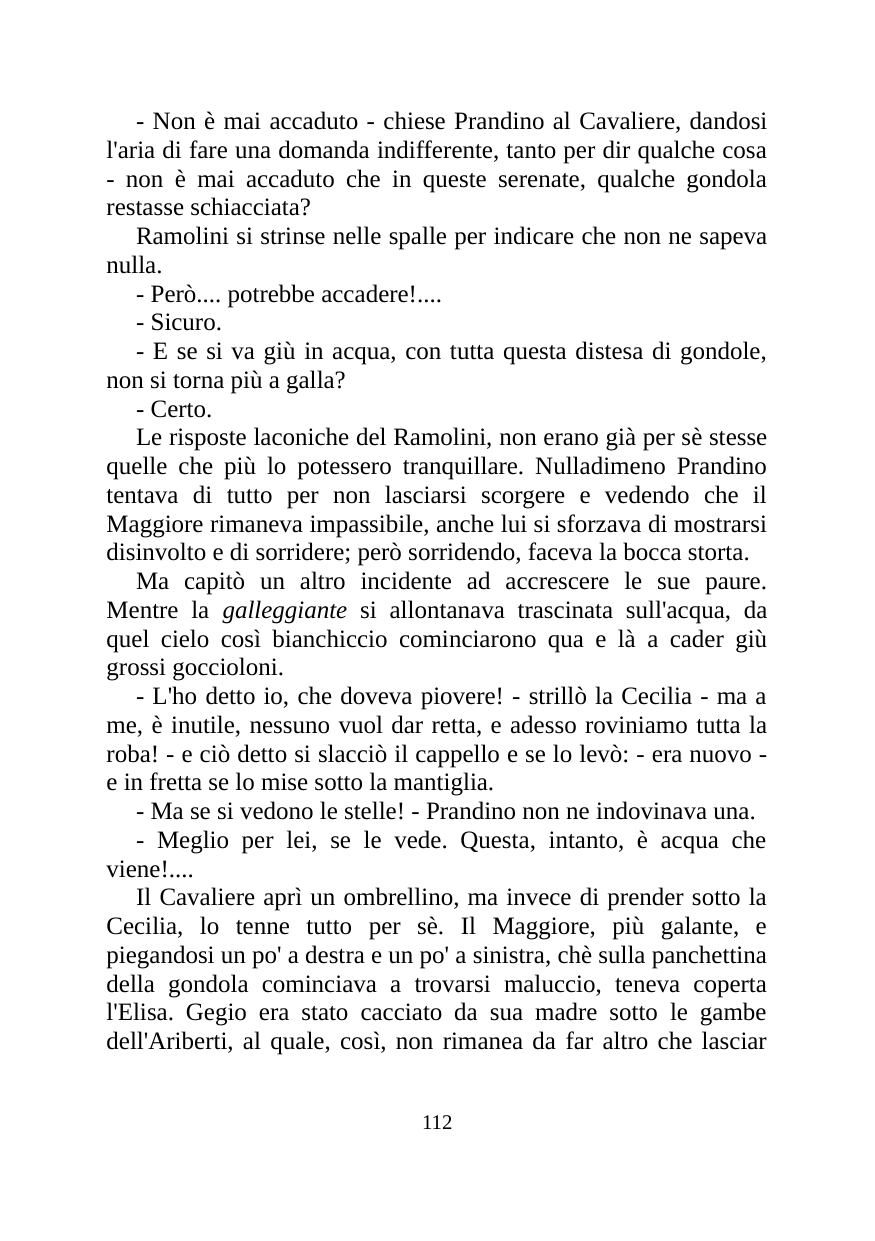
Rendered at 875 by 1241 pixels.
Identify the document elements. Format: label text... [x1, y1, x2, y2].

text - Sicuro. [106, 307, 768, 336]
text Il Cavaliere aprì un ombrellino, ma invece di prender sotto la Cecilia, lo tenne tutto per sè. Il Maggiore, più galante, e piegandosi un po' a destra e un po' a sinistra, chè sulla panchettina della gondola cominciava a trovarsi maluccio, teneva coperta l'Elisa. Gegio era stato cacciato da sua madre sotto le gambe dell'Ariberti, al quale, così, non rimanea da far altro che lasciar [106, 882, 768, 1055]
text - Però.... potrebbe accadere!.... [106, 279, 768, 307]
text - L'ho detto io, che doveva piovere! - strillò la Cecilia - ma a me, è inutile, nessuno vuol dar retta, e adesso roviniamo tutta la roba! - e ciò detto si slacciò il cappello e se lo levò: - era nuovo - e in fretta se lo mise sotto la mantiglia. [106, 681, 768, 796]
text Le risposte laconiche del Ramolini, non erano già per sè stesse quelle che più lo potessero tranquillare. Nulladimeno Prandino tentava di tutto per non lasciarsi scorgere e vedendo che il Maggiore rimaneva impassibile, anche lui si sforzava di mostrarsi disinvolto e di sorridere; però sorridendo, faceva la bocca storta. [106, 422, 768, 566]
text - E se si va giù in acqua, con tutta questa distesa di gondole, non si torna più a galla? [106, 336, 768, 394]
text - Certo. [106, 394, 768, 422]
text - Meglio per lei, se le vede. Questa, intanto, è acqua che viene!.... [106, 825, 768, 882]
text - Ma se si vedono le stelle! - Prandino non ne indovinava una. [106, 796, 768, 825]
text - Non è mai accaduto - chiese Prandino al Cavaliere, dandosi l'aria di fare una domanda indifferente, tanto per dir qualche cosa - non è mai accaduto che in queste serenate, qualche gondola restasse schiacciata? [106, 106, 768, 221]
text Ma capitò un altro incidente ad accrescere le sue paure. Mentre la galleggiante si allontanava trascinata sull'acqua, da quel cielo così bianchiccio cominciarono qua e là a cader giù grossi goccioloni. [106, 566, 768, 681]
text Ramolini si strinse nelle spalle per indicare che non ne sapeva nulla. [106, 221, 768, 279]
